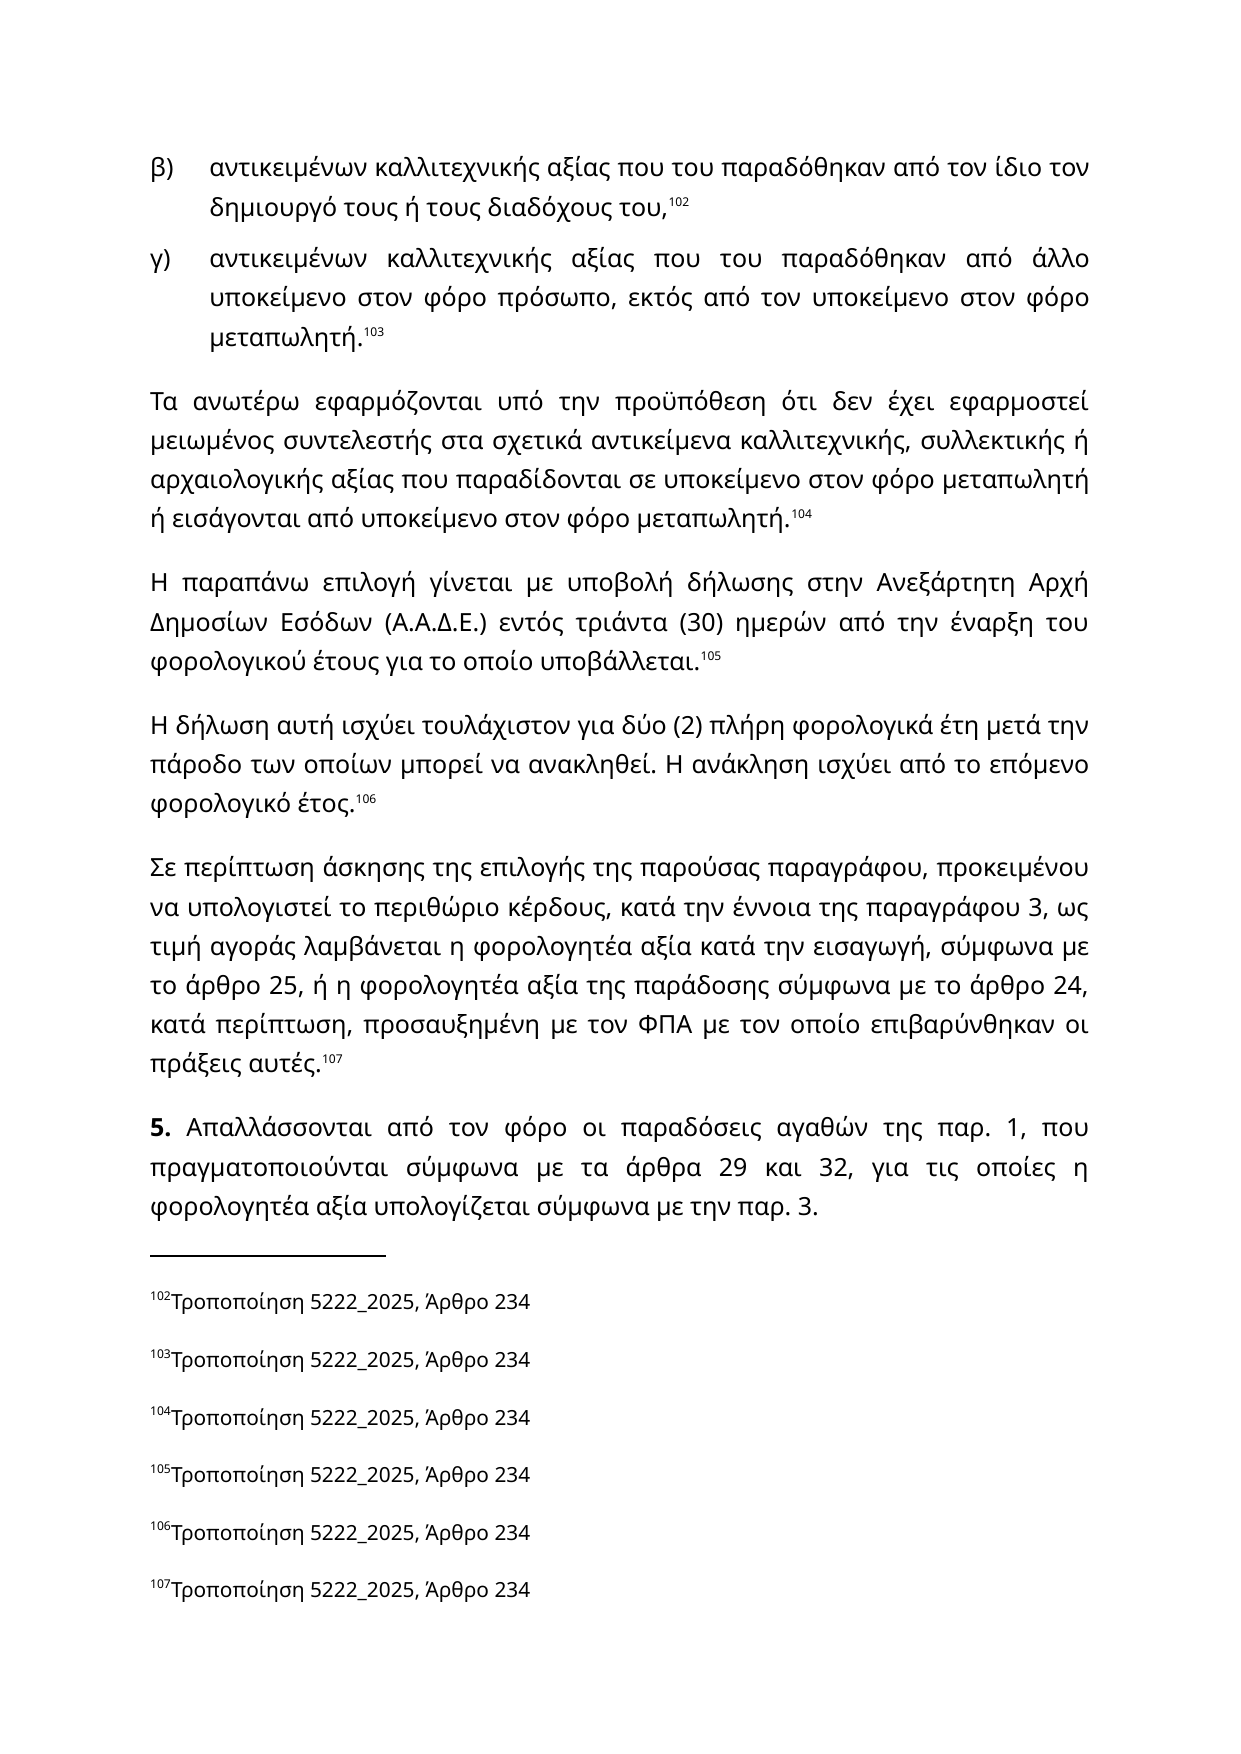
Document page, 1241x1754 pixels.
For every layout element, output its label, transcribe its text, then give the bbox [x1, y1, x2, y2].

text Τροποποίηση 5222_2025, Άρθρο 234 [150, 1287, 1090, 1316]
text Τροποποίηση 5222_2025, Άρθρο 234 [150, 1403, 1090, 1431]
text Τροποποίηση 5222_2025, Άρθρο 234 [150, 1345, 1090, 1373]
text Τα ανωτέρω εφαρμόζονται υπό την προϋπόθεση ότι δεν έχει εφαρμοστεί μειωμένος συντελεστής στα σχετικά αντικείμενα καλλιτεχνικής, συλλεκτικής ή αρχαιολογικής αξίας που παραδίδονται σε υποκείμενο στον φόρο μεταπωλητή ή εισάγονται από υποκείμενο στον φόρο μεταπωλητή. [150, 383, 1090, 535]
text Η παραπάνω επιλογή γίνεται με υποβολή δήλωσης στην Ανεξάρτητη Αρχή Δημοσίων Εσόδων (Α.Α.Δ.Ε.) εντός τριάντα (30) ημερών από την έναρξη του φορολογικού έτους για το οποίο υποβάλλεται. [150, 565, 1090, 677]
list β) αντικειμένων καλλιτεχνικής αξίας που του παραδόθηκαν από τον ίδιο τον δημιουργό τους ή τους διαδόχους του, [150, 150, 1090, 223]
text Τροποποίηση 5222_2025, Άρθρο 234 [150, 1518, 1090, 1546]
text 5. Απαλλάσσονται από τον φόρο οι παραδόσεις αγαθών της παρ. 1, που πραγματοποιούνται σύμφωνα με τα άρθρα 29 και 32, για τις οποίες η φορολογητέα αξία υπολογίζεται σύμφωνα με την παρ. 3. [150, 1110, 1090, 1222]
text Τροποποίηση 5222_2025, Άρθρο 234 [150, 1460, 1090, 1489]
text Σε περίπτωση άσκησης της επιλογής της παρούσας παραγράφου, προκειμένου να υπολογιστεί το περιθώριο κέρδους, κατά την έννοια της παραγράφου 3, ως τιμή αγοράς λαμβάνεται η φορολογητέα αξία κατά την εισαγωγή, σύμφωνα με το άρθρο 25, ή η φορολογητέα αξία της παράδοσης σύμφωνα με το άρθρο 24, κατά περίπτωση, προσαυξημένη με τον ΦΠΑ με τον οποίο επιβαρύνθηκαν οι πράξεις αυτές. [150, 850, 1090, 1080]
text Η δήλωση αυτή ισχύει τουλάχιστον για δύο (2) πλήρη φορολογικά έτη μετά την πάροδο των οποίων μπορεί να ανακληθεί. Η ανάκληση ισχύει από το επόμενο φορολογικό έτος. [150, 707, 1090, 820]
text Τροποποίηση 5222_2025, Άρθρο 234 [150, 1576, 1090, 1604]
list γ) αντικειμένων καλλιτεχνικής αξίας που του παραδόθηκαν από άλλο υποκείμενο στον φόρο πρόσωπο, εκτός από τον υποκείμενο στον φόρο μεταπωλητή. [150, 241, 1090, 353]
